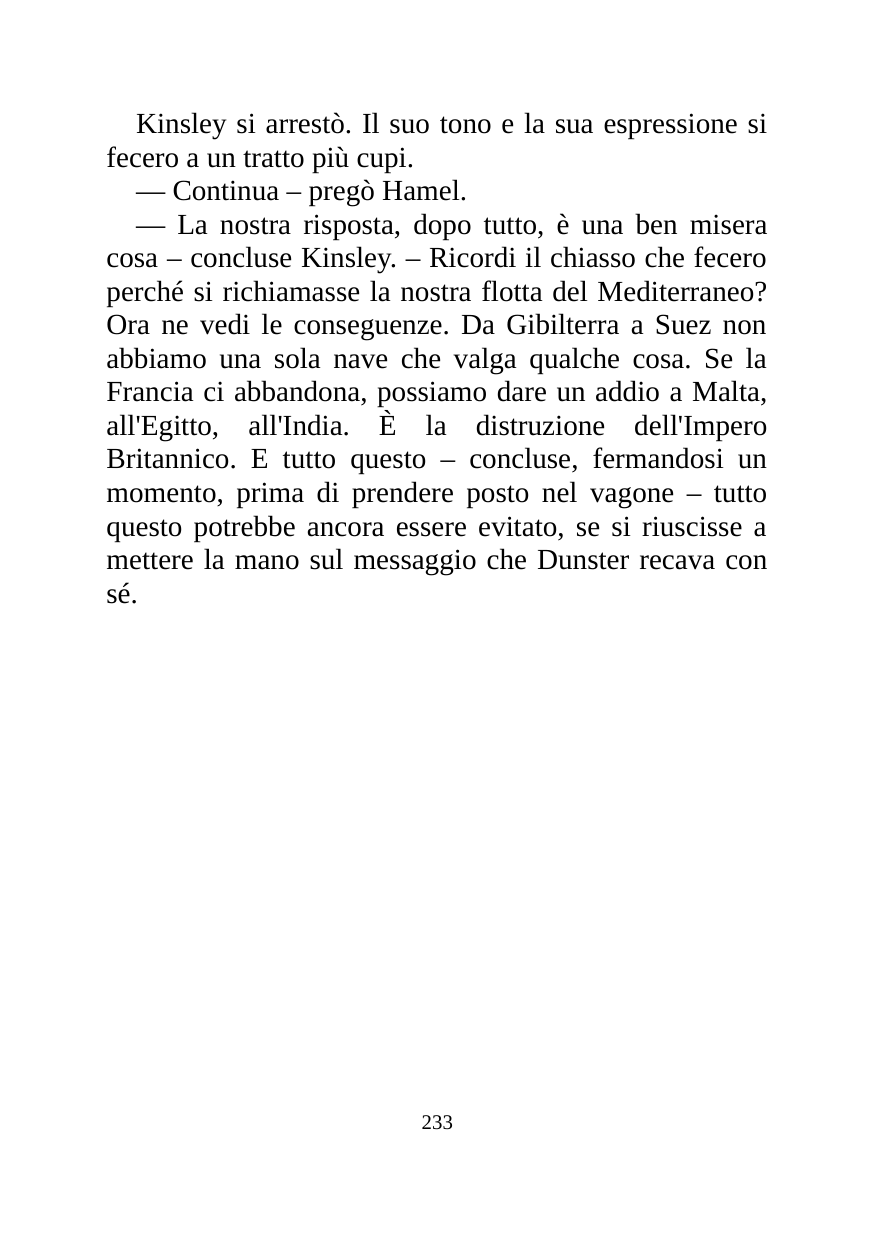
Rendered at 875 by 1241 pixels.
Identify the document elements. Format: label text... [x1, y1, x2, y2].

text Kinsley si arrestò. Il suo tono e la sua espressione si fecero a un tratto più cupi. [106, 106, 768, 173]
text — Continua – pregò Hamel. [106, 173, 768, 207]
text — La nostra risposta, dopo tutto, è una ben misera cosa – concluse Kinsley. – Ricordi il chiasso che fecero perché si richiamasse la nostra flotta del Mediterraneo? Ora ne vedi le conseguenze. Da Gibilterra a Suez non abbiamo una sola nave che valga qualche cosa. Se la Francia ci abbandona, possiamo dare un addio a Malta, all'Egitto, all'India. È la distruzione dell'Impero Britannico. E tutto questo – concluse, fermandosi un momento, prima di prendere posto nel vagone – tutto questo potrebbe ancora essere evitato, se si riuscisse a mettere la mano sul messaggio che Dunster recava con sé. [106, 207, 768, 609]
